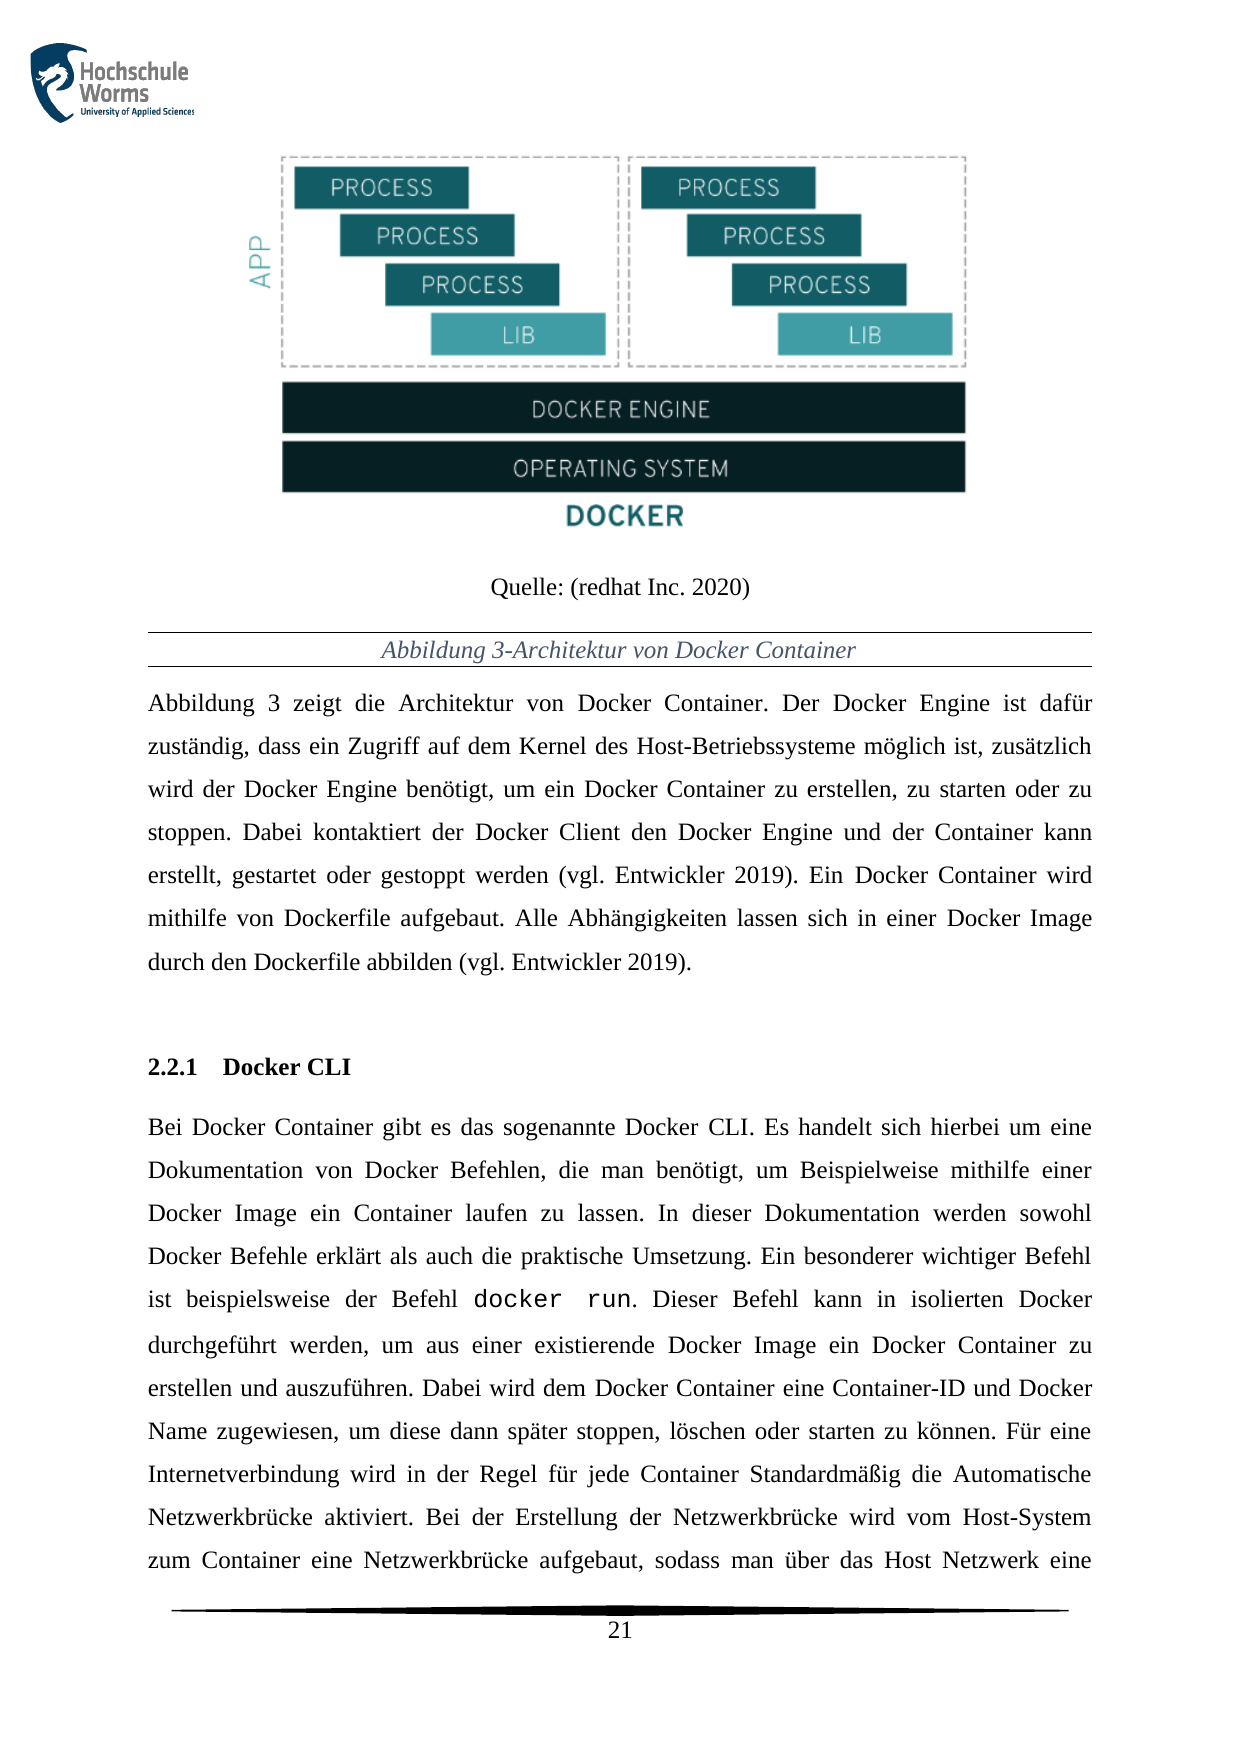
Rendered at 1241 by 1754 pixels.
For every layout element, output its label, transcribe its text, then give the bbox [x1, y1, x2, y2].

text Quelle: (redhat Inc. 2020) [148, 572, 1092, 601]
text Bei Docker Container gibt es das sogenannte Docker CLI. Es handelt sich hierbei um eine Dokumentation von Docker Befehlen, die man benötigt, um Beispielweise mithilfe einer Docker Image ein Container laufen zu lassen. In dieser Dokumentation werden sowohl Docker Befehle erklärt als auch die praktische Umsetzung. Ein besonderer wichtiger Befehl ist beispielsweise der Befehl docker run. Dieser Befehl kann in isolierten Docker durchgeführt werden, um aus einer existierende Docker Image ein Docker Container zu erstellen und auszuführen. Dabei wird dem Docker Container eine Container-ID und Docker Name zugewiesen, um diese dann später stoppen, löschen oder starten zu können. Für eine Internetverbindung wird in der Regel für jede Container Standardmäßig die Automatische Netzwerkbrücke aktiviert. Bei der Erstellung der Netzwerkbrücke wird vom Host-System zum Container eine Netzwerkbrücke aufgebaut, sodass man über das Host Netzwerk eine [148, 1112, 1092, 1574]
text Abbildung 3-Architektur von Docker Container [148, 633, 1092, 666]
text Abbildung 3 zeigt die Architektur von Docker Container. Der Docker Engine ist dafür zuständig, dass ein Zugriff auf dem Kernel des Host-Betriebssysteme möglich ist, zusätzlich wird der Docker Engine benötigt, um ein Docker Container zu erstellen, zu starten oder zu stoppen. Dabei kontaktiert der Docker Client den Docker Engine und der Container kann erstellt, gestartet oder gestoppt werden (vgl. Entwickler 2019). Ein Docker Container wird mithilfe von Dockerfile aufgebaut. Alle Abhängigkeiten lassen sich in einer Docker Image durch den Dockerfile abbilden (vgl. Entwickler 2019). [148, 688, 1092, 975]
subtitle Docker CLI [148, 1052, 1092, 1081]
